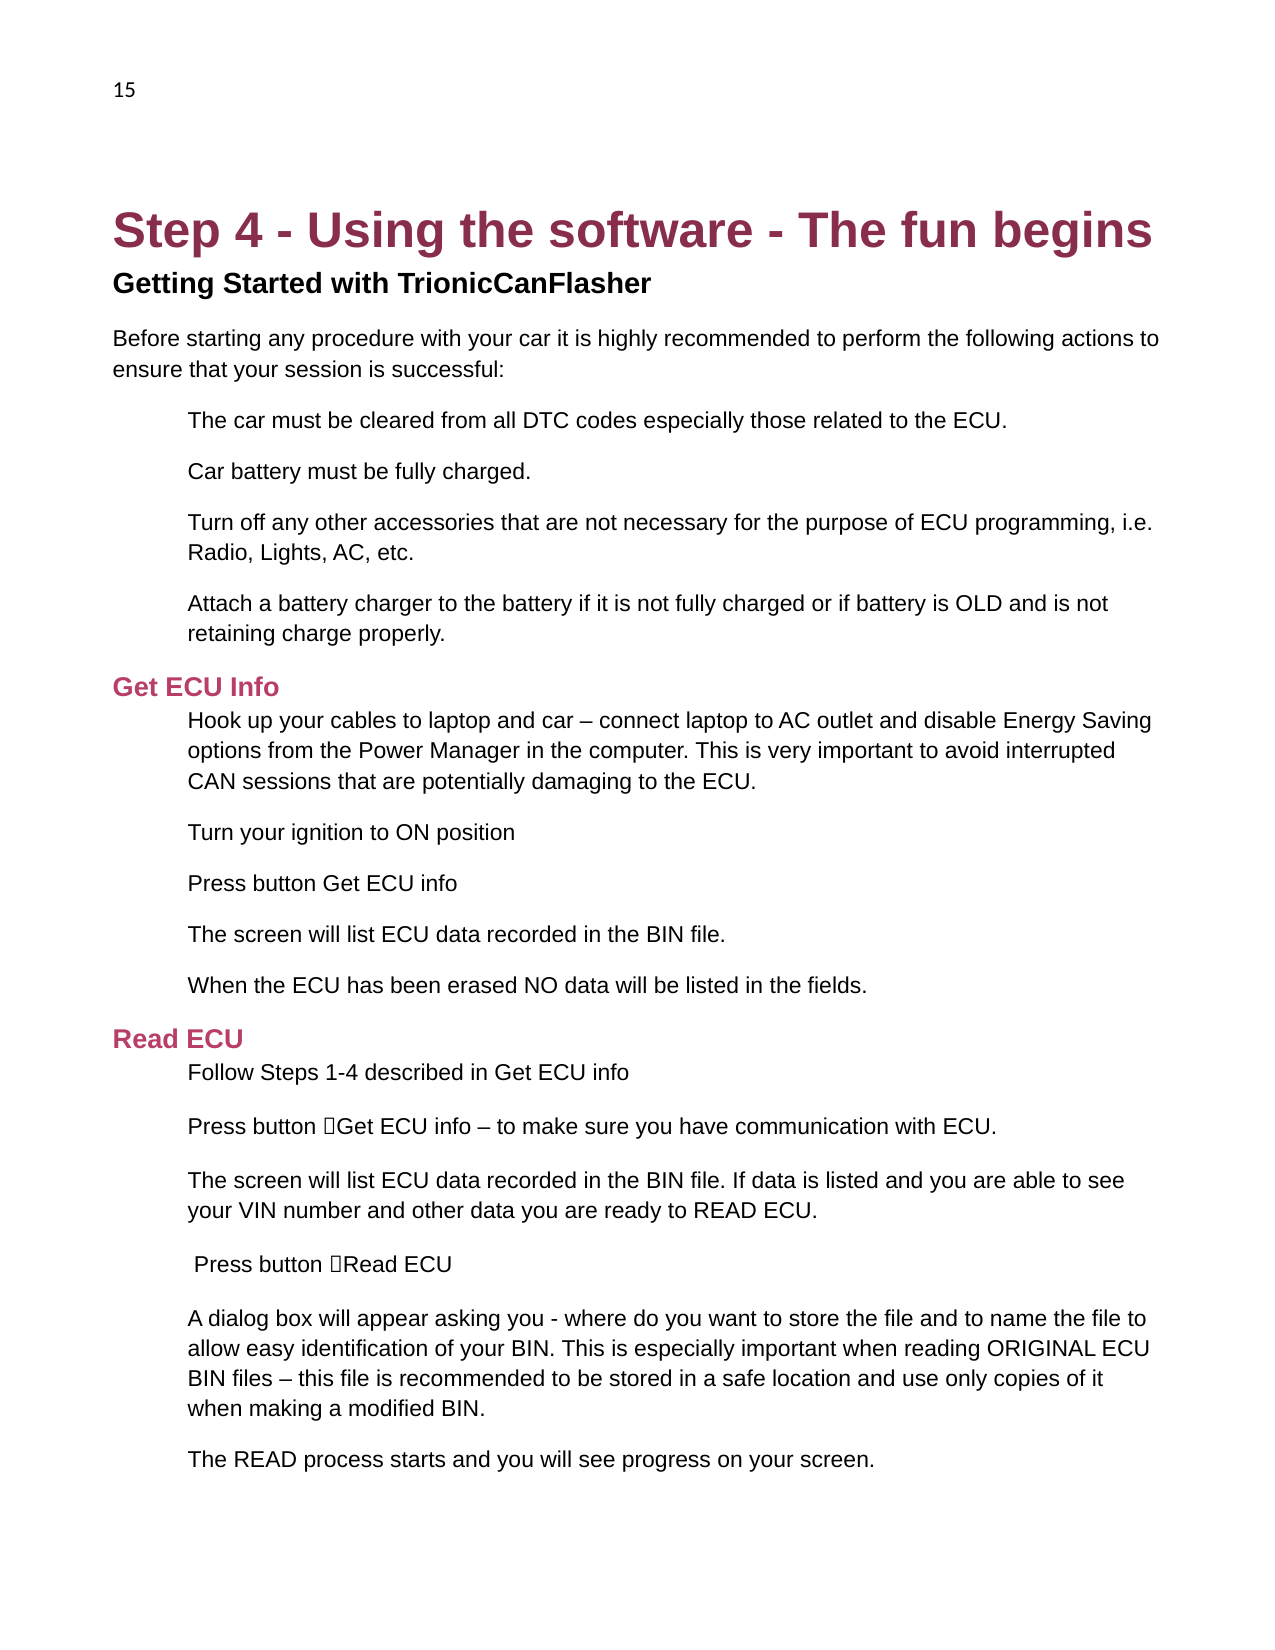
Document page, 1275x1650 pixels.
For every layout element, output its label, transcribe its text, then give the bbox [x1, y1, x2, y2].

list The car must be cleared from all DTC codes especially those related to the ECU. [187, 407, 1162, 433]
list The screen will list ECU data recorded in the BIN file. [187, 921, 1162, 947]
list Press button Get ECU info [187, 870, 1162, 896]
list The READ process starts and you will see progress on your screen. [187, 1446, 1162, 1473]
subtitle Read ECU [112, 1023, 1162, 1054]
list Car battery must be fully charged. [187, 458, 1162, 484]
list Follow Steps 1-4 described in Get ECU info [187, 1059, 1162, 1085]
list Press button Get ECU info – to make sure you have communication with ECU. [187, 1110, 1162, 1141]
list Turn off any other accessories that are not necessary for the purpose of ECU programming, i.e. Radio, Lights, AC, etc. [187, 509, 1162, 565]
subtitle Step 4 - Using the software - The fun begins [112, 200, 1162, 257]
list Attach a battery charger to the battery if it is not fully charged or if battery is OLD and is not retaining charge properly. [187, 590, 1162, 647]
list The screen will list ECU data recorded in the BIN file. If data is listed and you are able to see your VIN number and other data you are ready to READ ECU. [187, 1167, 1162, 1223]
list A dialog box will appear asking you - where do you want to store the file and to name the file to allow easy identification of your BIN. This is especially important when reading ORIGINAL ECU BIN files – this file is recommended to be stored in a safe location and use only copies of it when making a modified BIN. [187, 1304, 1162, 1422]
list Turn your ignition to ON position [187, 819, 1162, 845]
text Getting Started with TrionicCanFlasher [112, 266, 1162, 299]
text Before starting any procedure with your car it is highly recommended to perform the following actions to ensure that your session is successful: [112, 325, 1162, 382]
list Hook up your cables to laptop and car – connect laptop to AC outlet and disable Energy Saving options from the Power Manager in the computer. This is very important to avoid interrupted CAN sessions that are potentially damaging to the ECU. [187, 707, 1162, 794]
subtitle Get ECU Info [112, 671, 1162, 702]
list Press button Read ECU [187, 1248, 1162, 1279]
list When the ECU has been erased NO data will be listed in the fields. [187, 972, 1162, 998]
